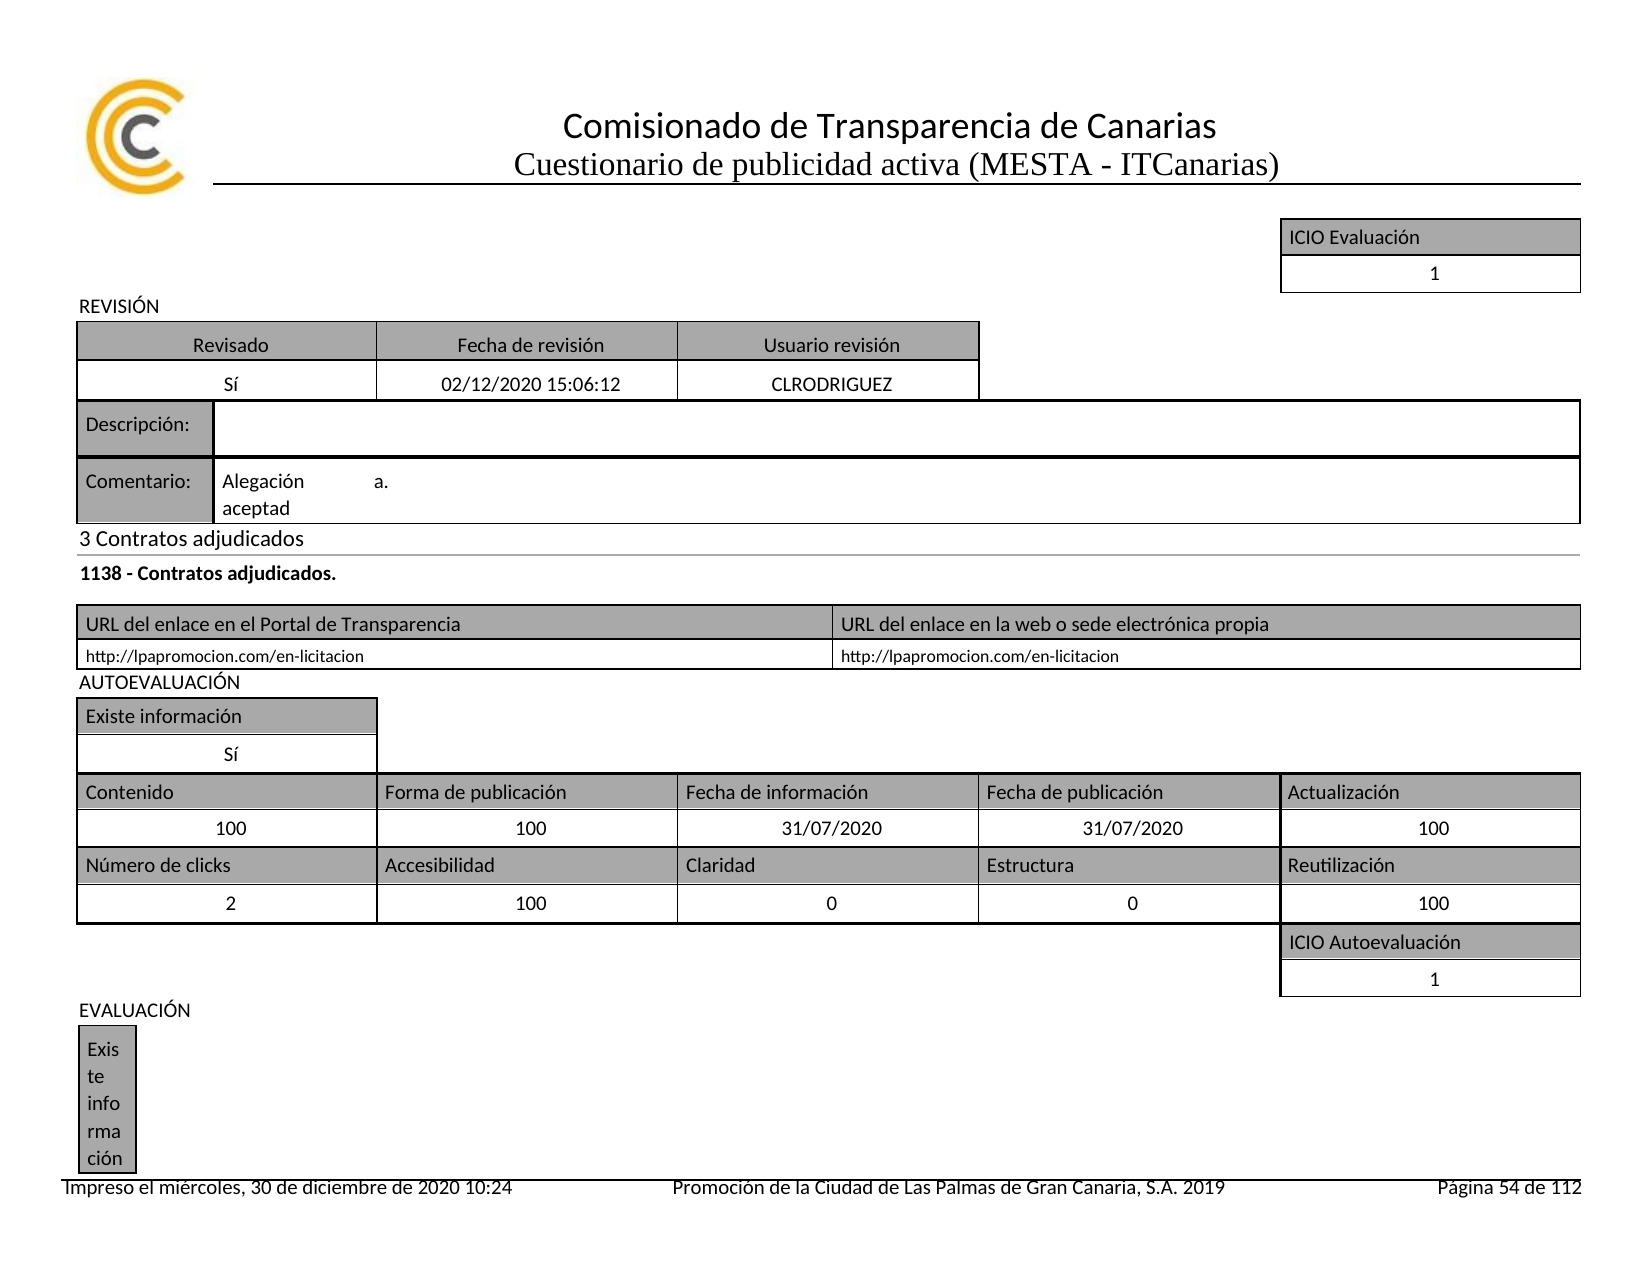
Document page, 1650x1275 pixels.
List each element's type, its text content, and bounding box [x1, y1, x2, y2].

table_cell 31/07/2020 [678, 810, 978, 846]
text AUTOEVALUACIÓN [79, 669, 1582, 695]
table_header [1280, 697, 1580, 772]
table_header [980, 321, 1580, 399]
table_cell 0 [678, 885, 978, 922]
table_cell Forma de publicación [378, 775, 677, 808]
table_header [255, 1025, 316, 1172]
table_cell 02/12/2020 15:06:12 [377, 361, 677, 399]
text REVISIÓN [79, 293, 1582, 318]
table_cell Descripción: [78, 402, 212, 455]
table_cell [979, 925, 1279, 996]
table_cell URL del enlace en la web o sede electrónica propia [833, 606, 1580, 638]
table_header Existe información [80, 1026, 135, 1172]
table_cell http://lpapromocion.com/en-licitacion [833, 640, 1580, 668]
table_cell [215, 402, 377, 455]
table_header [833, 556, 1580, 604]
table_cell [679, 254, 980, 291]
table_header [378, 697, 677, 772]
table_cell 31/07/2020 [979, 810, 1279, 846]
table_cell 1 [1282, 256, 1580, 291]
table_cell Contenido [78, 775, 376, 808]
table_header [316, 1025, 378, 1172]
table_cell [77, 925, 377, 996]
table_header 1138 - Contratos adjudicados. [77, 556, 832, 604]
table_header [197, 1025, 254, 1172]
table_cell Comentario: [78, 459, 212, 522]
table_cell ICIO Autoevaluación [1282, 925, 1580, 958]
table_header [979, 697, 1280, 772]
table_cell 0 [979, 885, 1279, 922]
table_header [678, 697, 978, 772]
table_cell [377, 402, 678, 455]
table_header Existe información [78, 699, 376, 733]
table_cell http://lpapromocion.com/en-licitacion [78, 640, 832, 668]
table_cell [678, 402, 1579, 455]
table_cell 2 [78, 885, 376, 922]
text EVALUACIÓN [79, 997, 1582, 1023]
table_cell 100 [378, 810, 677, 846]
table_cell [377, 925, 677, 996]
table_cell [678, 925, 978, 996]
table_cell Sí [78, 361, 376, 399]
table_cell Actualización [1282, 775, 1580, 808]
table_cell [378, 254, 679, 291]
table_header Fecha de revisión [377, 322, 677, 359]
table_cell [79, 254, 378, 291]
table_cell [679, 218, 980, 254]
table_header Revisado [78, 322, 376, 359]
table_cell [378, 218, 679, 254]
subtitle 3 Contratos adjudicados [79, 524, 1582, 552]
table_cell Accesibilidad [378, 848, 677, 883]
table_cell Fecha de información [678, 775, 978, 808]
table_header Usuario revisión [678, 322, 978, 359]
table_cell Sí [78, 735, 376, 772]
table_cell [678, 459, 1579, 522]
table_cell Estructura [979, 848, 1279, 883]
table_cell Claridad [678, 848, 978, 883]
table_cell [79, 218, 378, 254]
table_header [137, 1025, 197, 1172]
table_cell Fecha de publicación [979, 775, 1279, 808]
table_cell 100 [1282, 885, 1580, 922]
table_cell 100 [1282, 810, 1580, 846]
table_cell Reutilización [1282, 848, 1580, 883]
table_cell 100 [378, 885, 677, 922]
table_cell ICIO Evaluación [1282, 220, 1580, 254]
table_cell [980, 218, 1280, 254]
table_cell 100 [78, 810, 376, 846]
table_cell [980, 254, 1280, 291]
table_cell 1 [1282, 960, 1580, 996]
table_cell Alegación aceptad [215, 459, 377, 522]
table_cell URL del enlace en el Portal de Transparencia [78, 606, 832, 638]
table_cell a. [377, 459, 678, 522]
table_cell CLRODRIGUEZ [678, 361, 978, 399]
table_cell Número de clicks [78, 848, 376, 883]
